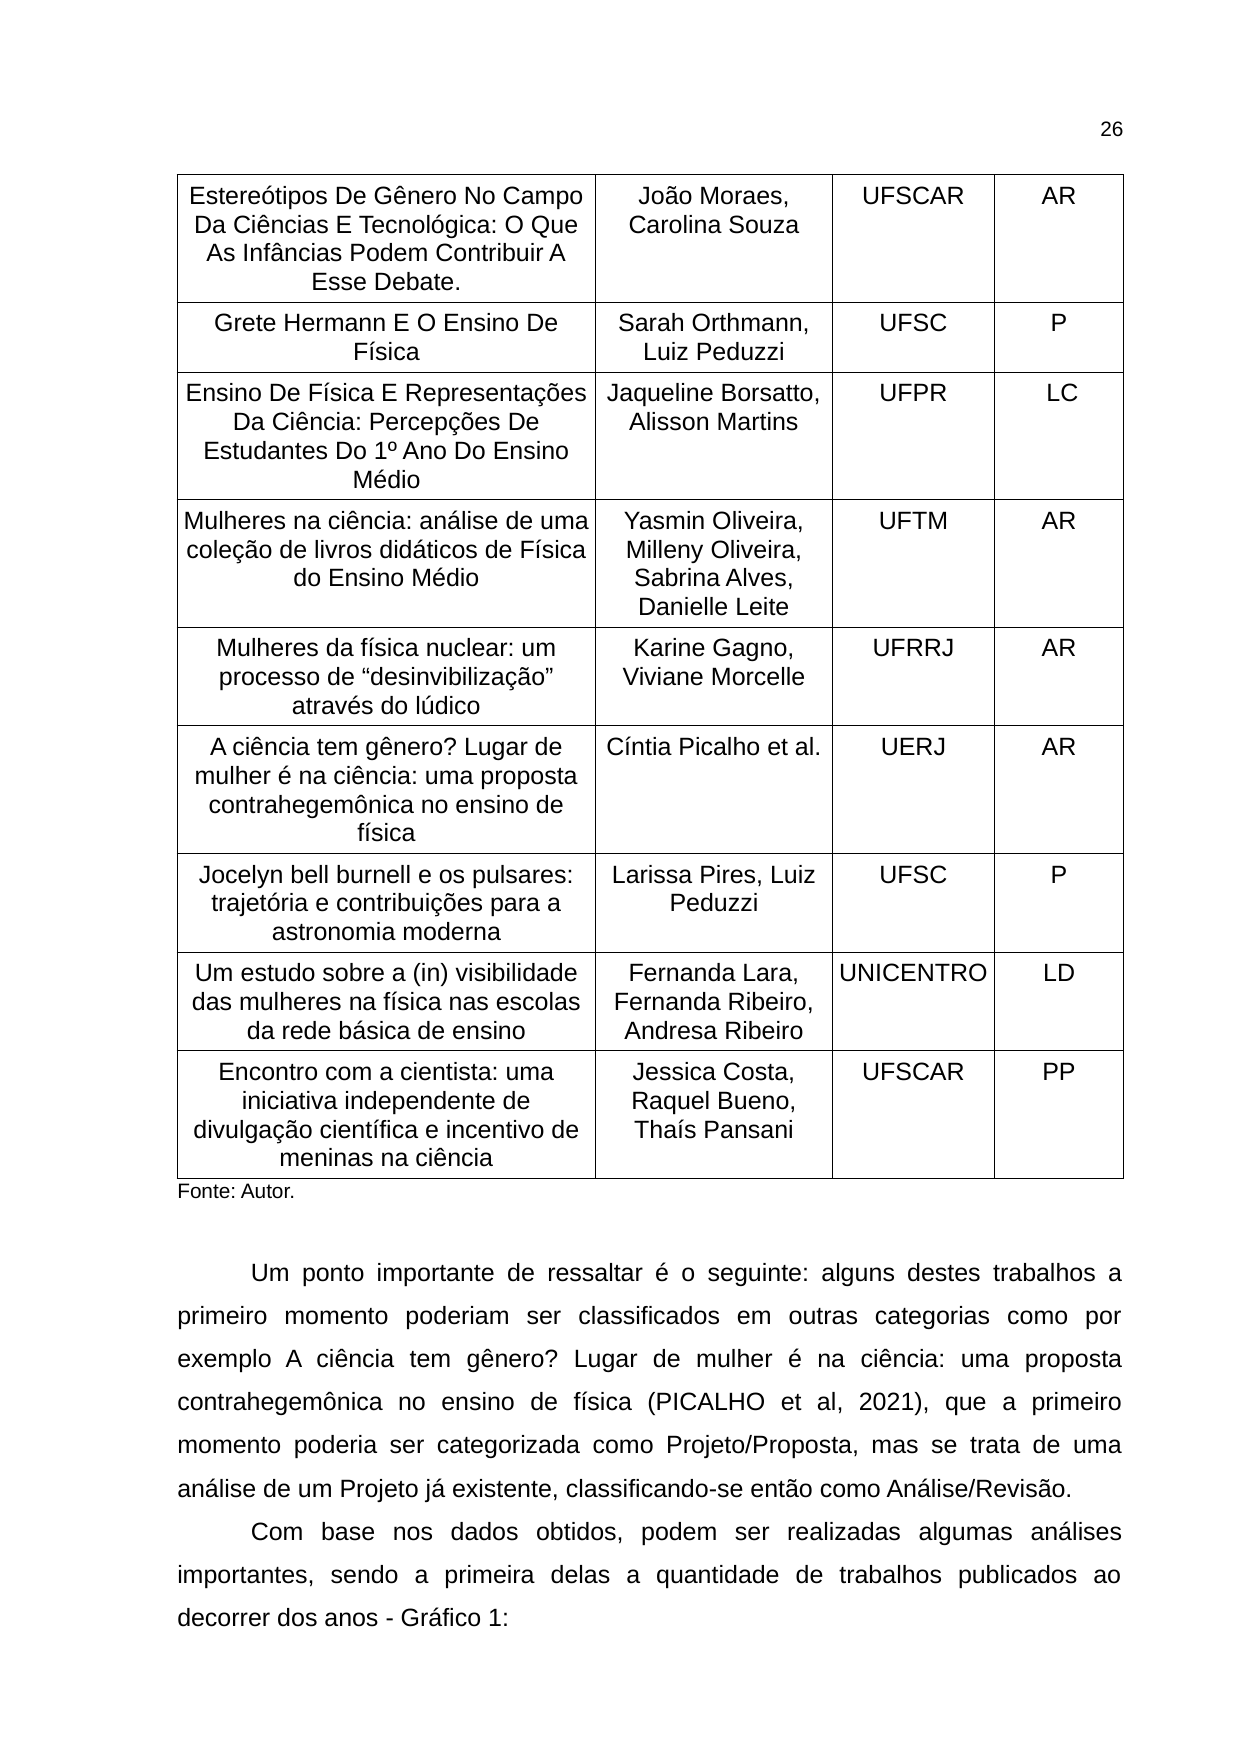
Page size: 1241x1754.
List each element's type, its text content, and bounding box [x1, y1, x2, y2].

table_cell Karine Gagno, Viviane Morcelle [596, 628, 832, 725]
table_cell UFRRJ [833, 628, 994, 725]
table_cell AR [995, 175, 1123, 302]
table_cell João Moraes, Carolina Souza [596, 175, 832, 302]
table_cell UFSC [833, 303, 994, 372]
table_cell Um estudo sobre a (in) visibilidade das mulheres na física nas escolas da rede básica de ensino [178, 953, 595, 1050]
table_cell UFSC [833, 854, 994, 952]
table_cell Estereótipos De Gênero No Campo Da Ciências E Tecnológica: O Que As Infâncias Podem Contribuir A Esse Debate. [178, 175, 595, 302]
table_cell UFSCAR [833, 175, 994, 302]
table_cell Ensino De Física E Representações Da Ciência: Percepções De Estudantes Do 1º Ano Do Ensino Médio [178, 373, 595, 499]
table_cell UERJ [833, 726, 994, 853]
table_cell UFSCAR [833, 1051, 994, 1178]
table_cell P [995, 854, 1123, 952]
table_cell Sarah Orthmann, Luiz Peduzzi [596, 303, 832, 372]
table_cell Mulheres na ciência: análise de uma coleção de livros didáticos de Física do Ensino Médio [178, 500, 595, 627]
text Fonte: Autor. [177, 1179, 1123, 1203]
text Com base nos dados obtidos, podem ser realizadas algumas análises importantes, sendo a primeira delas a quantidade de trabalhos publicados ao decorrer dos anos - Gráfico 1: [177, 1517, 1123, 1632]
table_cell AR [995, 628, 1123, 725]
table_cell Jocelyn bell burnell e os pulsares: trajetória e contribuições para a astronomia moderna [178, 854, 595, 952]
table_cell A ciência tem gênero? Lugar de mulher é na ciência: uma proposta contrahegemônica no ensino de física [178, 726, 595, 853]
table_cell Grete Hermann E O Ensino De Física [178, 303, 595, 372]
table_cell Yasmin Oliveira, Milleny Oliveira, Sabrina Alves, Danielle Leite [596, 500, 832, 627]
table_cell UFPR [833, 373, 994, 499]
table_cell Fernanda Lara, Fernanda Ribeiro, Andresa Ribeiro [596, 953, 832, 1050]
table_cell UFTM [833, 500, 994, 627]
table_cell Mulheres da física nuclear: um processo de “desinvibilização” através do lúdico [178, 628, 595, 725]
table_cell AR [995, 726, 1123, 853]
text Um ponto importante de ressaltar é o seguinte: alguns destes trabalhos a primeiro momento poderiam ser classificados em outras categorias como por exemplo A ciência tem gênero? Lugar de mulher é na ciência: uma proposta contrahegemônica no ensino de física (PICALHO et al, 2021), que a primeiro momento poderia ser categorizada como Projeto/Proposta, mas se trata de uma análise de um Projeto já existente, classificando-se então como Análise/Revisão. [177, 1258, 1123, 1502]
table_cell Larissa Pires, Luiz Peduzzi [596, 854, 832, 952]
table_cell Jessica Costa, Raquel Bueno, Thaís Pansani [596, 1051, 832, 1178]
table_cell UNICENTRO [833, 953, 994, 1050]
table_cell LD [995, 953, 1123, 1050]
table_cell PP [995, 1051, 1123, 1178]
table_cell AR [995, 500, 1123, 627]
table_cell LC [995, 373, 1123, 499]
table_cell Jaqueline Borsatto, Alisson Martins [596, 373, 832, 499]
table_cell P [995, 303, 1123, 372]
table_cell Encontro com a cientista: uma iniciativa independente de divulgação científica e incentivo de meninas na ciência [178, 1051, 595, 1178]
table_cell Cíntia Picalho et al. [596, 726, 832, 853]
